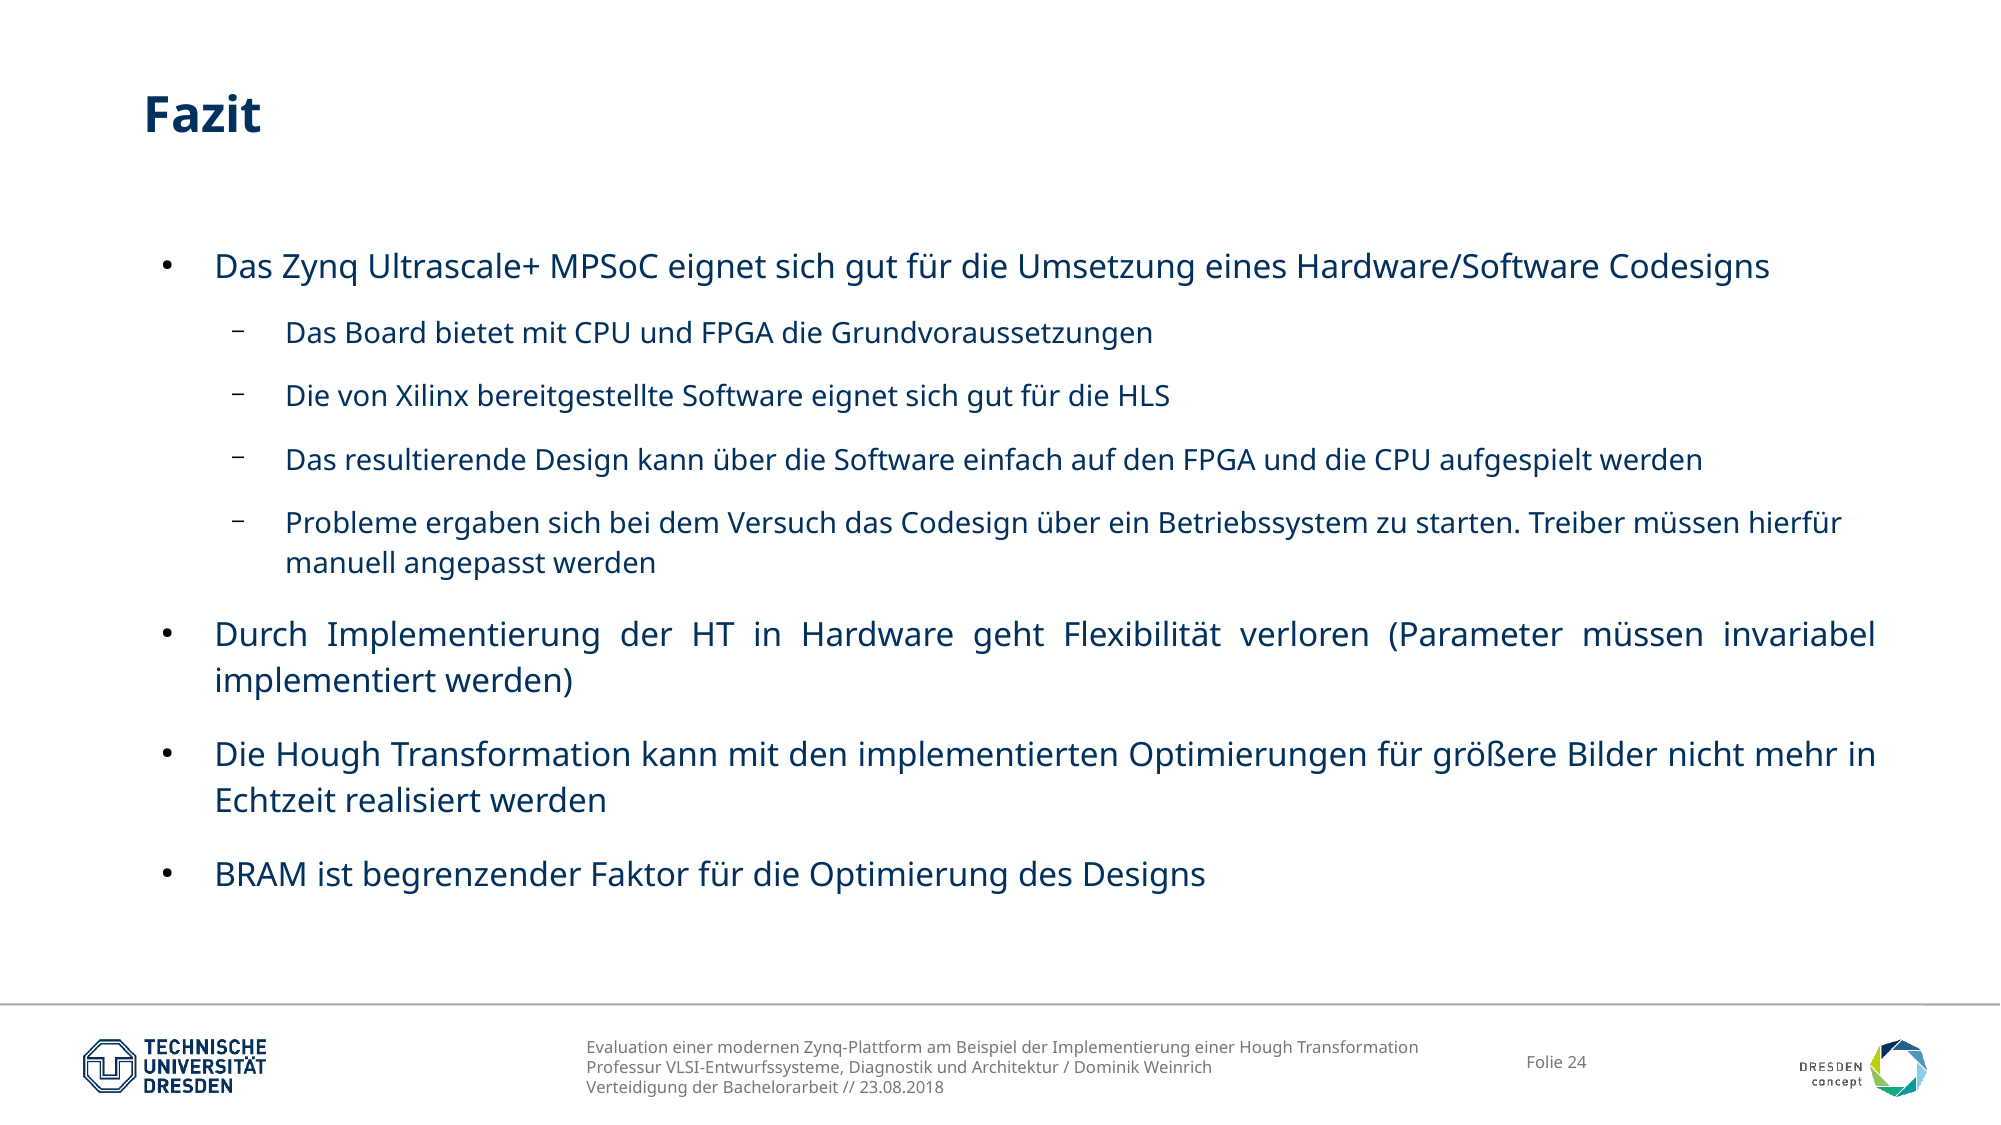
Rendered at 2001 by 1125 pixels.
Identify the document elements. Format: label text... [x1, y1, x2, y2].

picture [83, 1039, 266, 1093]
list Das Zynq Ultrascale+ MPSoC eignet sich gut für die Umsetzung eines Hardware/Software Codesigns Das Board bietet mit CPU und FPGA die Grundvoraussetzungen Die von Xilinx bereitgestellte Software eignet sich gut für die HLS Das resultierende Design kann über die Software einfach auf den FPGA und die CPU aufgespielt werden Probleme ergaben sich bei dem Versuch das Codesign über ein Betriebssystem zu starten. Treiber müssen hierfür manuell angepasst werden Durch Implementierung der HT in Hardware geht Flexibilität verloren (Parameter müssen invariabel implementiert werden) Die Hough Transformation kann mit den implementierten Optimierungen für größere Bilder nicht mehr in Echtzeit realisiert werden BRAM ist begrenzender Faktor für die Optimierung des Designs [143, 243, 1880, 957]
picture [1800, 1039, 1927, 1097]
title Fazit [143, 56, 1880, 169]
